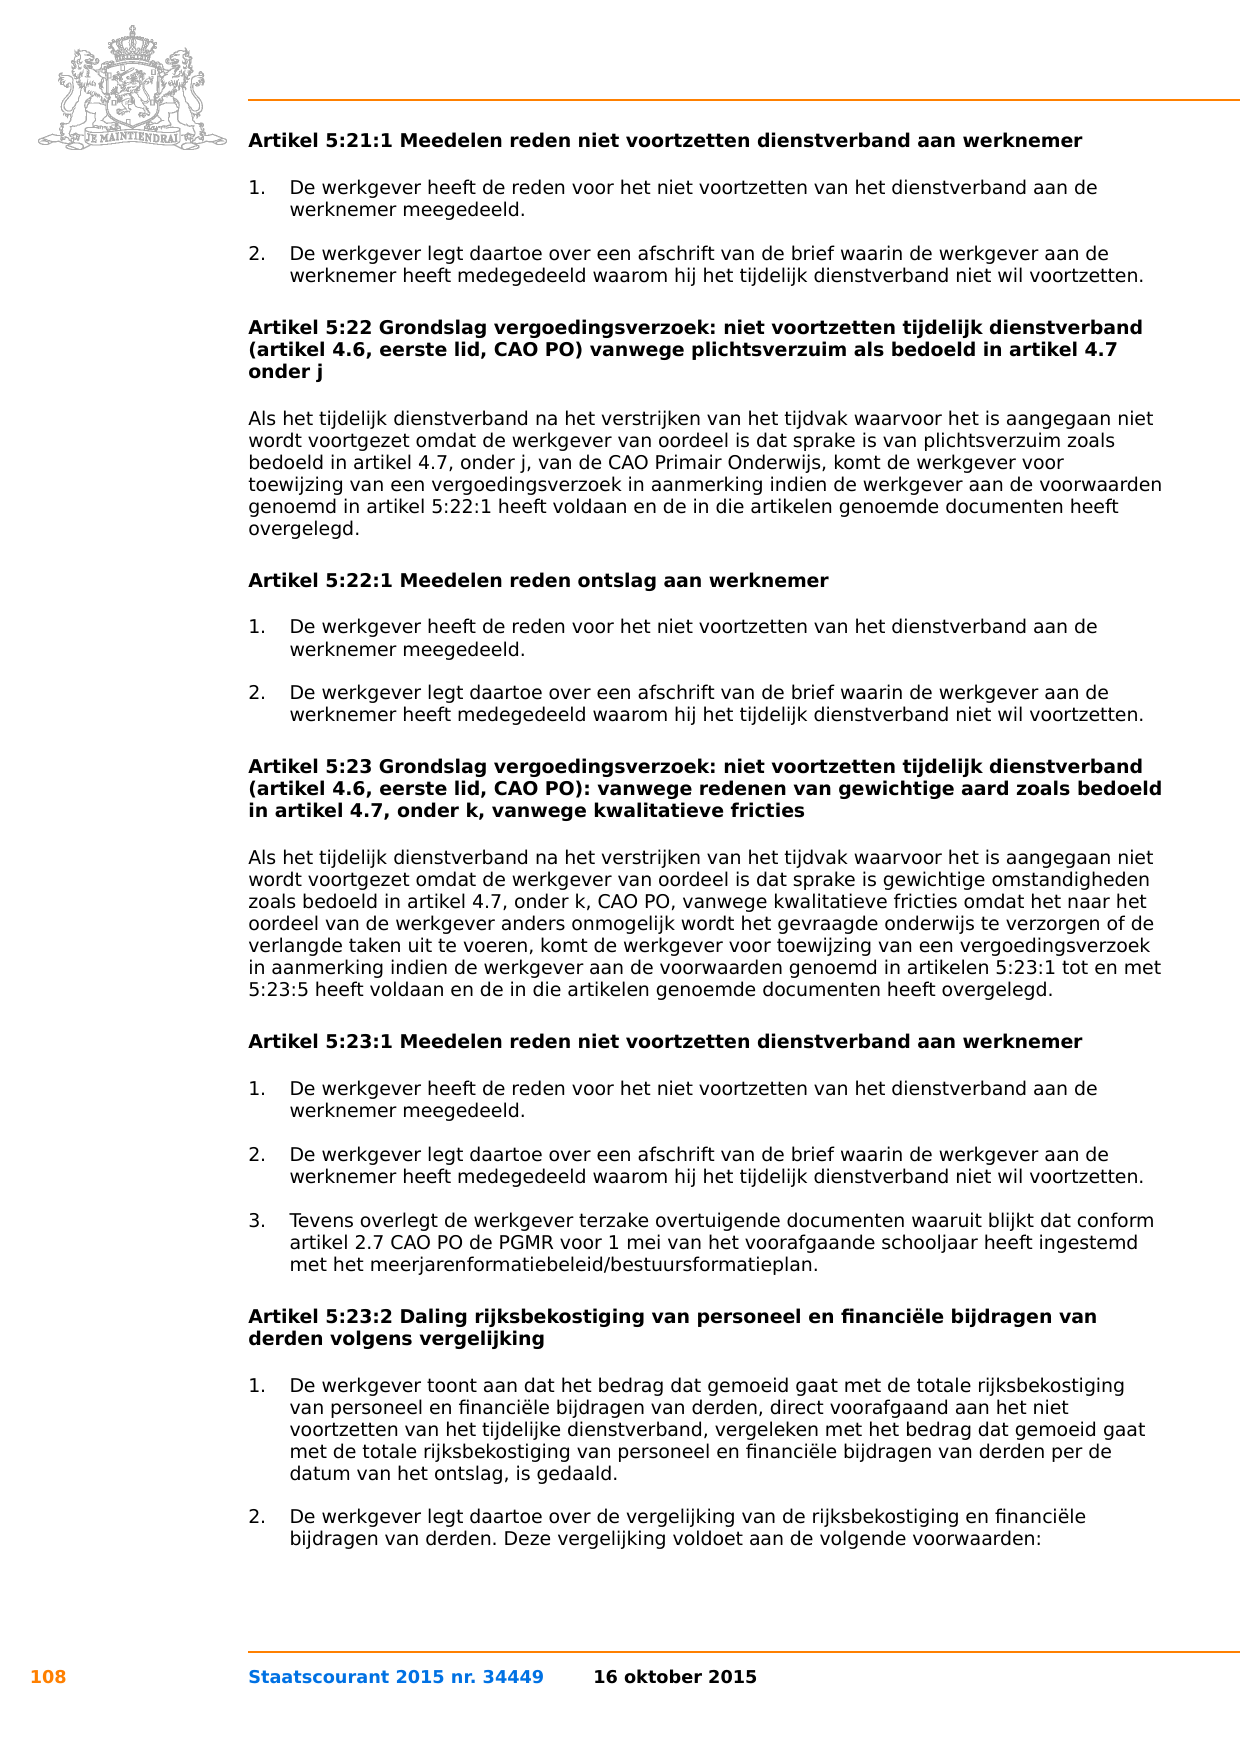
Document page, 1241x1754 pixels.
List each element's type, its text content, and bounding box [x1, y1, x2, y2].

text 1. De werkgever toont aan dat het bedrag dat gemoeid gaat met de totale rijksbekostiging van personeel en financiële bijdragen van derden, direct voorafgaand aan het niet voortzetten van het tijdelijke dienstverband, vergeleken met het bedrag dat gemoeid gaat met de totale rijksbekostiging van personeel en financiële bijdragen van derden per de datum van het ontslag, is gedaald. [248, 1374, 1163, 1484]
text 1. De werkgever heeft de reden voor het niet voortzetten van het dienstverband aan de werknemer meegedeeld. [248, 177, 1163, 221]
subtitle Artikel 5:23:2 Daling rijksbekostiging van personeel en financiële bijdragen van derden volgens vergelijking [248, 1306, 1163, 1349]
subtitle Artikel 5:22 Grondslag vergoedingsverzoek: niet voortzetten tijdelijk dienstverband (artikel 4.6, eerste lid, CAO PO) vanwege plichtsverzuim als bedoeld in artikel 4.7 onder j [248, 317, 1163, 383]
text Als het tijdelijk dienstverband na het verstrijken van het tijdvak waarvoor het is aangegaan niet wordt voortgezet omdat de werkgever van oordeel is dat sprake is gewichtige omstandigheden zoals bedoeld in artikel 4.7, onder k, CAO PO, vanwege kwalitatieve fricties omdat het naar het oordeel van de werkgever anders onmogelijk wordt het gevraagde onderwijs te verzorgen of de verlangde taken uit te voeren, komt de werkgever voor toewijzing van een vergoedingsverzoek in aanmerking indien de werkgever aan de voorwaarden genoemd in artikelen 5:23:1 tot en met 5:23:5 heeft voldaan en de in die artikelen genoemde documenten heeft overgelegd. [248, 847, 1163, 1001]
subtitle Artikel 5:23:1 Meedelen reden niet voortzetten dienstverband aan werknemer [248, 1031, 1163, 1053]
text Als het tijdelijk dienstverband na het verstrijken van het tijdvak waarvoor het is aangegaan niet wordt voortgezet omdat de werkgever van oordeel is dat sprake is van plichtsverzuim zoals bedoeld in artikel 4.7, onder j, van de CAO Primair Onderwijs, komt de werkgever voor toewijzing van een vergoedingsverzoek in aanmerking indien de werkgever aan de voorwaarden genoemd in artikel 5:22:1 heeft voldaan en de in die artikelen genoemde documenten heeft overgelegd. [248, 408, 1163, 539]
text 1. De werkgever heeft de reden voor het niet voortzetten van het dienstverband aan de werknemer meegedeeld. [248, 1078, 1163, 1122]
subtitle Artikel 5:22:1 Meedelen reden ontslag aan werknemer [248, 569, 1163, 591]
text 2. De werkgever legt daartoe over een afschrift van de brief waarin de werkgever aan de werknemer heeft medegedeeld waarom hij het tijdelijk dienstverband niet wil voortzetten. [248, 243, 1163, 287]
text 2. De werkgever legt daartoe over een afschrift van de brief waarin de werkgever aan de werknemer heeft medegedeeld waarom hij het tijdelijk dienstverband niet wil voortzetten. [248, 1144, 1163, 1188]
text 2. De werkgever legt daartoe over een afschrift van de brief waarin de werkgever aan de werknemer heeft medegedeeld waarom hij het tijdelijk dienstverband niet wil voortzetten. [248, 682, 1163, 726]
subtitle Artikel 5:23 Grondslag vergoedingsverzoek: niet voortzetten tijdelijk dienstverband (artikel 4.6, eerste lid, CAO PO): vanwege redenen van gewichtige aard zoals bedoeld in artikel 4.7, onder k, vanwege kwalitatieve fricties [248, 756, 1163, 822]
text 2. De werkgever legt daartoe over de vergelijking van de rijksbekostiging en financiële bijdragen van derden. Deze vergelijking voldoet aan de volgende voorwaarden: [248, 1506, 1163, 1550]
picture [38, 25, 227, 150]
text 1. De werkgever heeft de reden voor het niet voortzetten van het dienstverband aan de werknemer meegedeeld. [248, 616, 1163, 660]
subtitle Artikel 5:21:1 Meedelen reden niet voortzetten dienstverband aan werknemer [248, 130, 1163, 152]
text 3. Tevens overlegt de werkgever terzake overtuigende documenten waaruit blijkt dat conform artikel 2.7 CAO PO de PGMR voor 1 mei van het voorafgaande schooljaar heeft ingestemd met het meerjarenformatiebeleid/bestuursformatieplan. [248, 1210, 1163, 1276]
